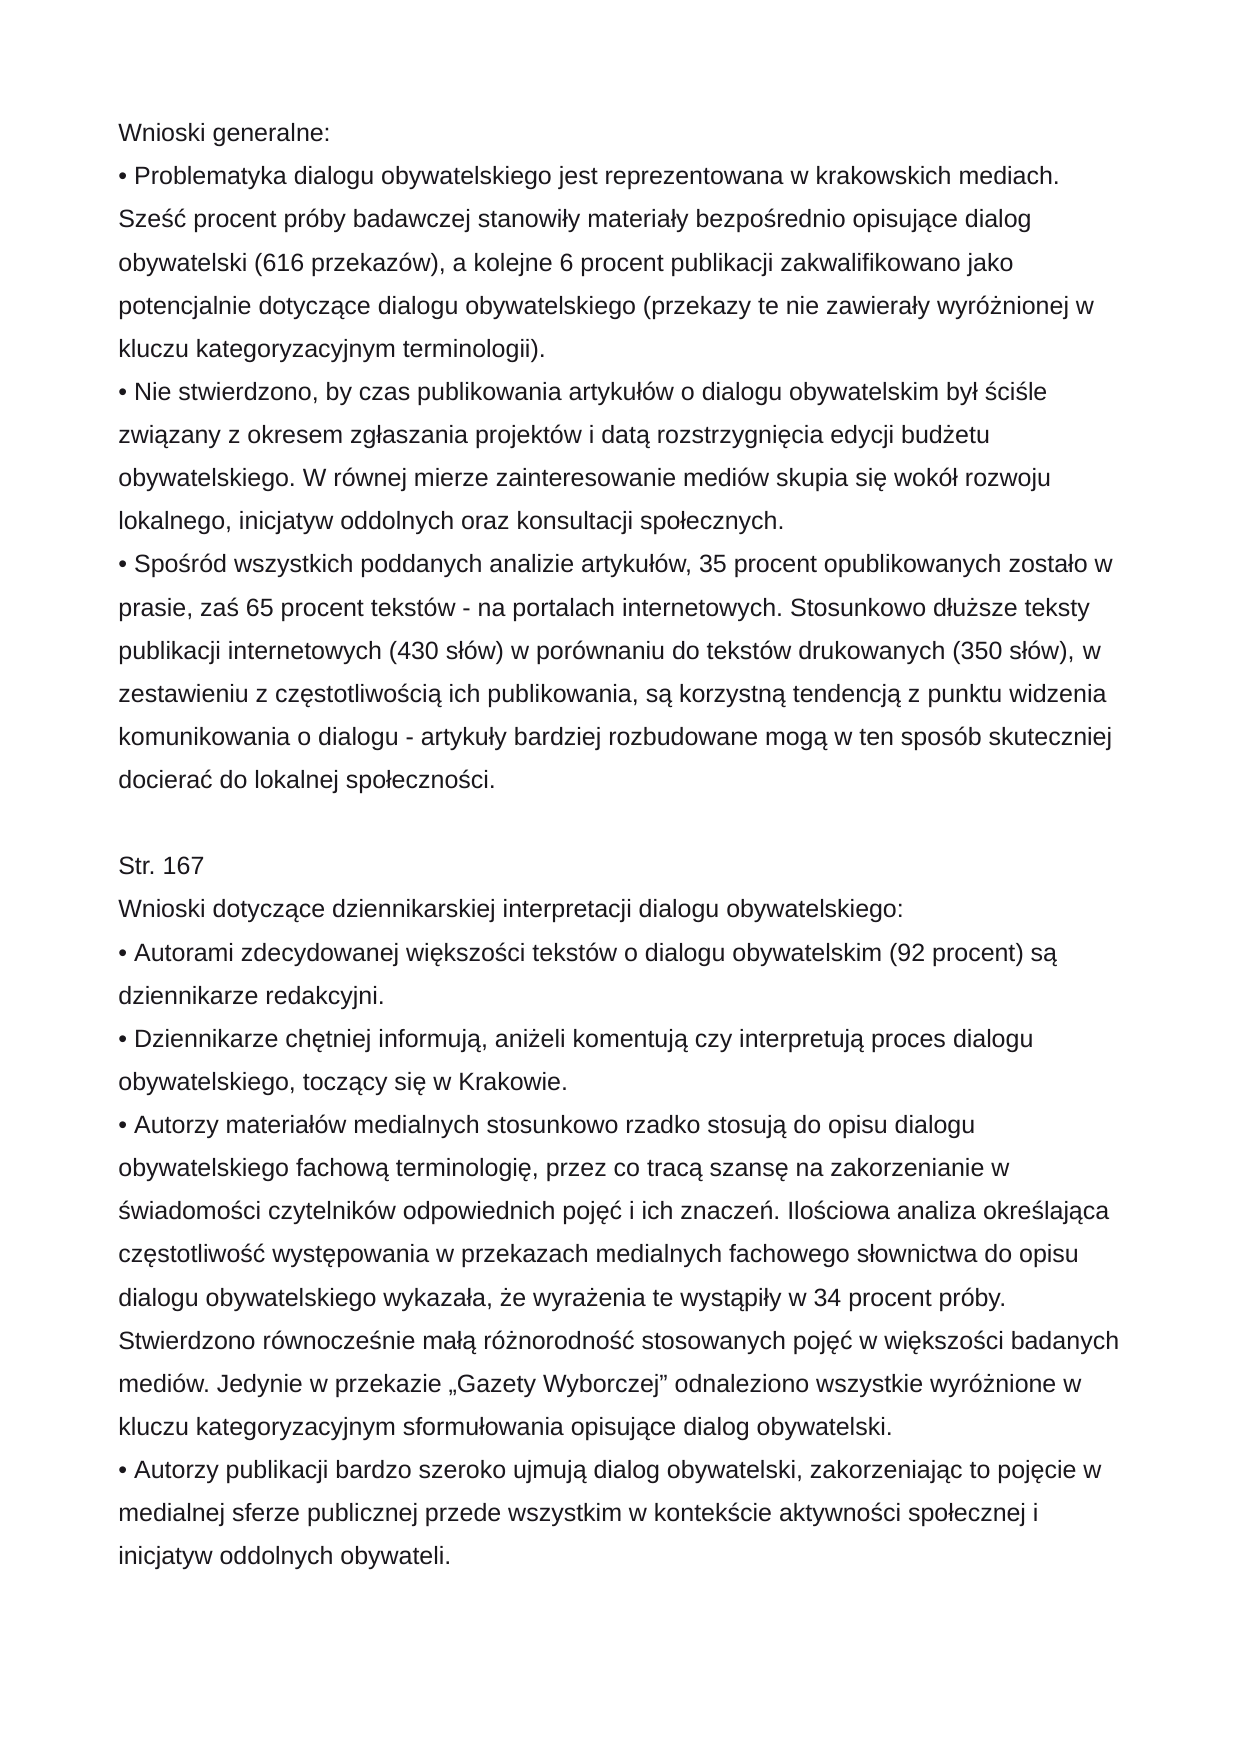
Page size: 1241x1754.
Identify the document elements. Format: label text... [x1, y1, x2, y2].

text • Autorami zdecydowanej większości tekstów o dialogu obywatelskim (92 procent) są dziennikarze redakcyjni. [118, 937, 1122, 1009]
text Str. 167 [118, 851, 1122, 880]
text • Dziennikarze chętniej informują, aniżeli komentują czy interpretują proces dialogu obywatelskiego, toczący się w Krakowie. [118, 1024, 1122, 1096]
text • Autorzy publikacji bardzo szeroko ujmują dialog obywatelski, zakorzeniając to pojęcie w medialnej sferze publicznej przede wszystkim w kontekście aktywności społecznej i inicjatyw oddolnych obywateli. [118, 1455, 1122, 1570]
text • Nie stwierdzono, by czas publikowania artykułów o dialogu obywatelskim był ściśle związany z okresem zgłaszania projektów i datą rozstrzygnięcia edycji budżetu obywatelskiego. W równej mierze zainteresowanie mediów skupia się wokół rozwoju lokalnego, inicjatyw oddolnych oraz konsultacji społecznych. [118, 377, 1122, 535]
text • Spośród wszystkich poddanych analizie artykułów, 35 procent opublikowanych zostało w prasie, zaś 65 procent tekstów - na portalach internetowych. Stosunkowo dłuższe teksty publikacji internetowych (430 słów) w porównaniu do tekstów drukowanych (350 słów), w zestawieniu z częstotliwością ich publikowania, są korzystną tendencją z punktu widzenia komunikowania o dialogu - artykuły bardziej rozbudowane mogą w ten sposób skuteczniej docierać do lokalnej społeczności. [118, 549, 1122, 794]
text • Problematyka dialogu obywatelskiego jest reprezentowana w krakowskich mediach. Sześć procent próby badawczej stanowiły materiały bezpośrednio opisujące dialog obywatelski (616 przekazów), a kolejne 6 procent publikacji zakwalifikowano jako potencjalnie dotyczące dialogu obywatelskiego (przekazy te nie zawierały wyróżnionej w kluczu kategoryzacyjnym terminologii). [118, 161, 1122, 362]
text Wnioski generalne: [118, 118, 1122, 147]
text • Autorzy materiałów medialnych stosunkowo rzadko stosują do opisu dialogu obywatelskiego fachową terminologię, przez co tracą szansę na zakorzenianie w świadomości czytelników odpowiednich pojęć i ich znaczeń. Ilościowa analiza określająca częstotliwość występowania w przekazach medialnych fachowego słownictwa do opisu dialogu obywatelskiego wykazała, że wyrażenia te wystąpiły w 34 procent próby. Stwierdzono równocześnie małą różnorodność stosowanych pojęć w większości badanych mediów. Jedynie w przekazie „Gazety Wyborczej” odnaleziono wszystkie wyróżnione w kluczu kategoryzacyjnym sformułowania opisujące dialog obywatelski. [118, 1110, 1122, 1441]
text Wnioski dotyczące dziennikarskiej interpretacji dialogu obywatelskiego: [118, 894, 1122, 923]
